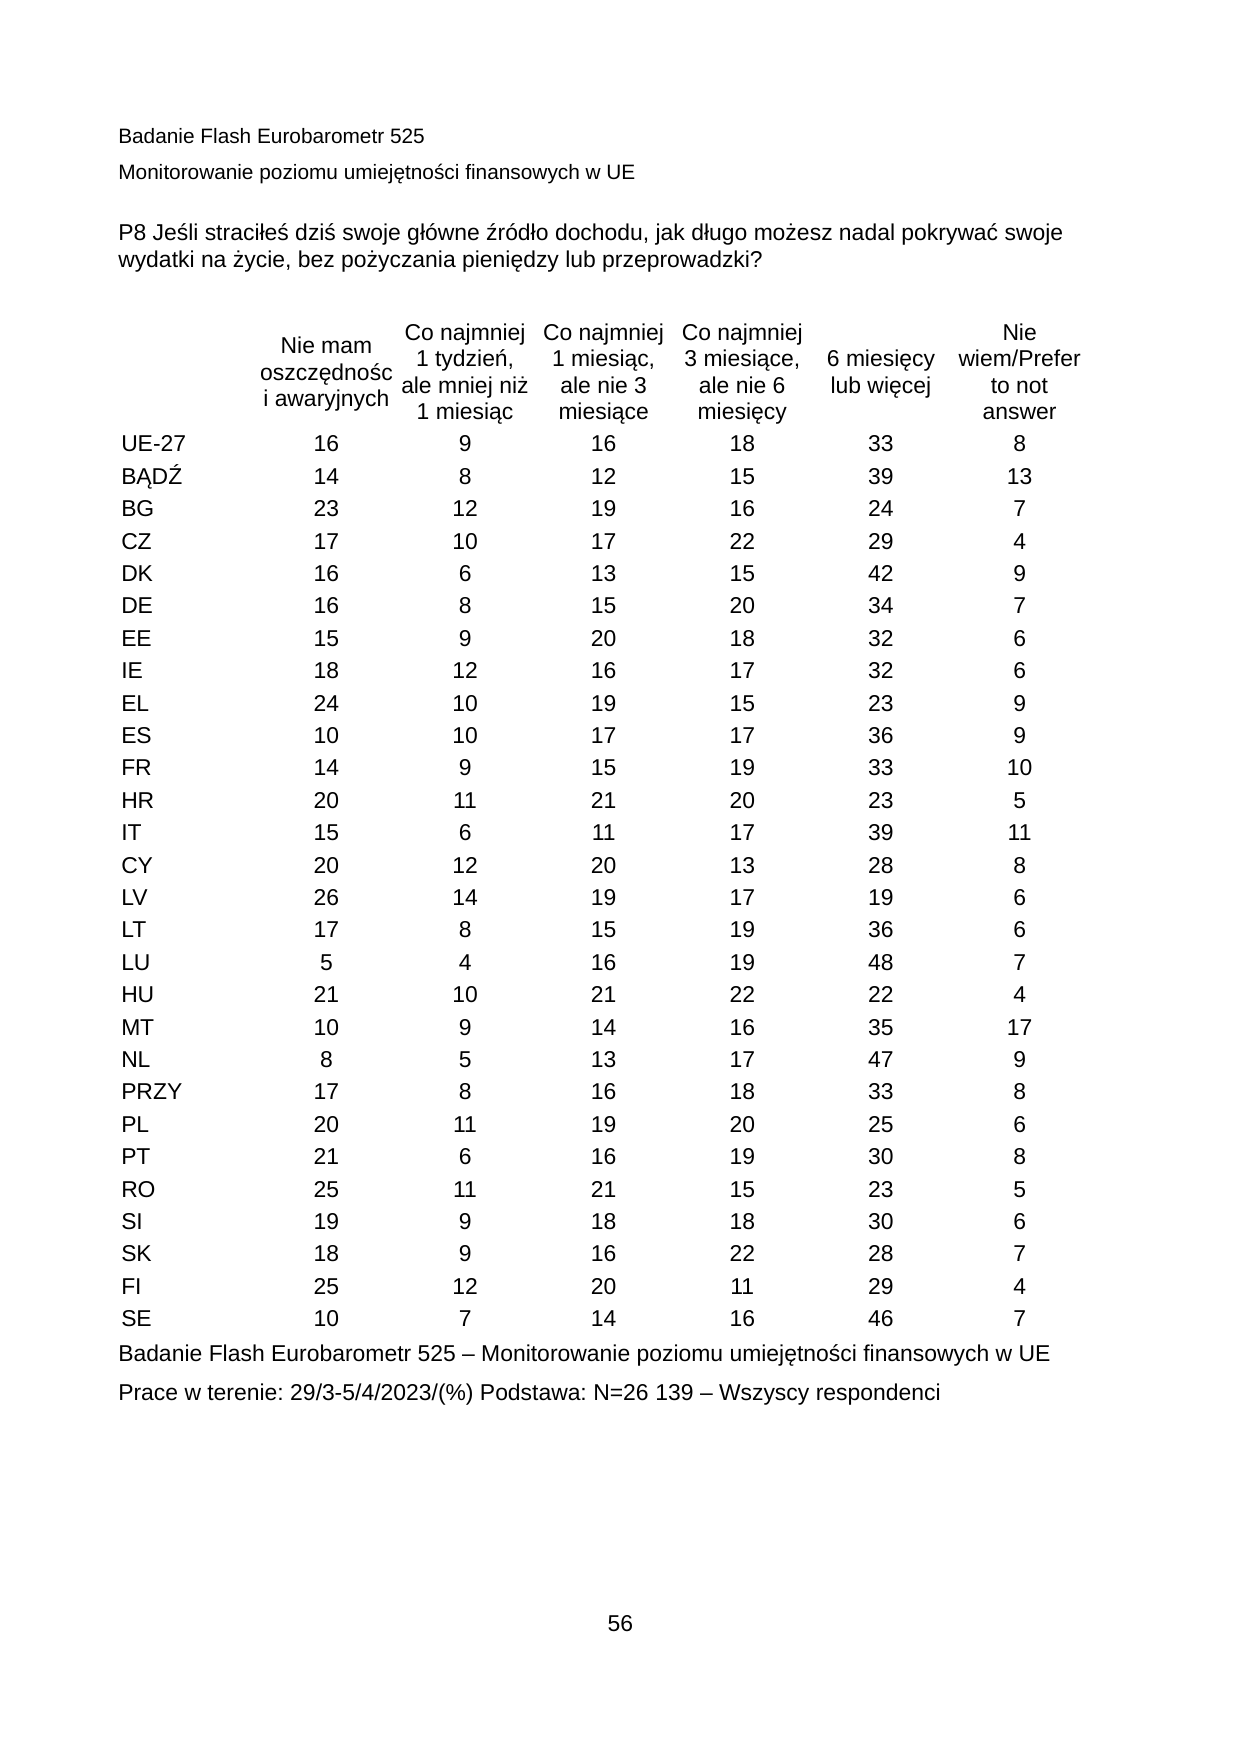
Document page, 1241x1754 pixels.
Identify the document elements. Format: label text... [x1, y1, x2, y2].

table_cell 15 [673, 557, 811, 589]
table_cell 11 [534, 816, 673, 848]
table_cell 20 [534, 622, 673, 654]
table_cell 33 [811, 751, 950, 784]
table_cell 4 [950, 525, 1089, 557]
table_cell 8 [395, 460, 534, 492]
table_cell 19 [534, 881, 673, 913]
table_cell 19 [673, 946, 811, 978]
table_cell SE [118, 1302, 257, 1334]
table_cell 16 [673, 1011, 811, 1043]
table_cell RO [118, 1173, 257, 1205]
table_cell 14 [534, 1302, 673, 1334]
table_cell 6 [950, 1108, 1089, 1140]
table_cell 7 [950, 589, 1089, 622]
table_cell 19 [534, 492, 673, 524]
table_cell 35 [811, 1011, 950, 1043]
table_cell 17 [673, 1043, 811, 1075]
table_cell 34 [811, 589, 950, 622]
table_cell 15 [257, 622, 395, 654]
table_cell EL [118, 687, 257, 719]
table_cell 29 [811, 1270, 950, 1302]
table_cell 17 [534, 525, 673, 557]
table_cell 18 [673, 1075, 811, 1108]
table_cell FR [118, 751, 257, 784]
table_cell 32 [811, 654, 950, 687]
table_cell 13 [950, 460, 1089, 492]
table_cell 4 [950, 978, 1089, 1011]
table_cell 5 [395, 1043, 534, 1075]
table_cell 30 [811, 1140, 950, 1172]
table_cell 15 [534, 589, 673, 622]
table_cell IT [118, 816, 257, 848]
table_cell 39 [811, 816, 950, 848]
table_cell 19 [257, 1205, 395, 1237]
table_cell 14 [534, 1011, 673, 1043]
table_cell 10 [257, 1302, 395, 1334]
table_cell 16 [257, 428, 395, 460]
table_cell 28 [811, 1237, 950, 1270]
table_cell 46 [811, 1302, 950, 1334]
table_cell 7 [950, 1237, 1089, 1270]
table_cell 19 [673, 751, 811, 784]
table_cell 30 [811, 1205, 950, 1237]
table_cell 8 [950, 428, 1089, 460]
table_cell 47 [811, 1043, 950, 1075]
table_cell 16 [673, 1302, 811, 1334]
table_cell 22 [673, 978, 811, 1011]
table_cell DK [118, 557, 257, 589]
table_cell BG [118, 492, 257, 524]
table_cell 13 [534, 1043, 673, 1075]
text P8 Jeśli straciłeś dziś swoje główne źródło dochodu, jak długo możesz nadal pokrywać swoje wydatki na życie, bez pożyczania pieniędzy lub przeprowadzki? [118, 219, 1122, 272]
table_cell 12 [395, 1270, 534, 1302]
table_cell IE [118, 654, 257, 687]
table_cell 13 [534, 557, 673, 589]
table_cell 5 [950, 784, 1089, 816]
table_cell 18 [534, 1205, 673, 1237]
table_cell 33 [811, 428, 950, 460]
table_cell 48 [811, 946, 950, 978]
table_cell 21 [534, 784, 673, 816]
table_cell 17 [673, 654, 811, 687]
table_cell 10 [395, 687, 534, 719]
table_cell 6 [950, 654, 1089, 687]
table_cell 39 [811, 460, 950, 492]
table_cell 8 [950, 849, 1089, 881]
table_cell 29 [811, 525, 950, 557]
table_cell 8 [395, 913, 534, 946]
table_cell 9 [950, 1043, 1089, 1075]
text Prace w terenie: 29/3-5/4/2023/(%) Podstawa: N=26 139 – Wszyscy respondenci [118, 1379, 1122, 1405]
table_cell 16 [534, 654, 673, 687]
table_cell 11 [673, 1270, 811, 1302]
table_cell 23 [811, 687, 950, 719]
table_cell 19 [534, 1108, 673, 1140]
table_cell 15 [673, 687, 811, 719]
table_cell 21 [534, 978, 673, 1011]
table_cell 25 [811, 1108, 950, 1140]
table_cell 9 [395, 428, 534, 460]
table_cell 25 [257, 1270, 395, 1302]
table_cell 26 [257, 881, 395, 913]
table_cell 9 [395, 1011, 534, 1043]
table_cell 36 [811, 913, 950, 946]
table_cell 7 [950, 946, 1089, 978]
table_cell 11 [950, 816, 1089, 848]
table_cell SI [118, 1205, 257, 1237]
table_cell 16 [534, 1075, 673, 1108]
table_cell FI [118, 1270, 257, 1302]
table_cell 16 [257, 557, 395, 589]
table_cell 17 [257, 525, 395, 557]
table_cell PT [118, 1140, 257, 1172]
table_cell 15 [534, 913, 673, 946]
table_header Co najmniej 1 tydzień, ale mniej niż 1 miesiąc [395, 316, 534, 427]
table_cell 17 [534, 719, 673, 751]
table_cell 13 [673, 849, 811, 881]
table_cell 19 [534, 687, 673, 719]
table_cell 16 [534, 1140, 673, 1172]
table_cell 17 [673, 816, 811, 848]
table_cell 10 [950, 751, 1089, 784]
table_cell 18 [673, 1205, 811, 1237]
table_cell 20 [673, 589, 811, 622]
table_cell 8 [395, 1075, 534, 1108]
table_cell 23 [811, 784, 950, 816]
table_cell 21 [257, 978, 395, 1011]
table_cell 16 [257, 589, 395, 622]
table_cell 22 [673, 525, 811, 557]
table_cell 12 [534, 460, 673, 492]
table_cell 6 [950, 881, 1089, 913]
table_cell SK [118, 1237, 257, 1270]
table_cell 16 [534, 428, 673, 460]
table_cell 17 [673, 719, 811, 751]
table_cell 18 [257, 654, 395, 687]
table_cell 12 [395, 492, 534, 524]
table_cell 17 [950, 1011, 1089, 1043]
table_cell 4 [395, 946, 534, 978]
table_cell 20 [534, 849, 673, 881]
table_cell 8 [950, 1140, 1089, 1172]
table_cell DE [118, 589, 257, 622]
table_cell 20 [673, 784, 811, 816]
table_cell 20 [673, 1108, 811, 1140]
table_cell 8 [950, 1075, 1089, 1108]
table_cell 5 [950, 1173, 1089, 1205]
table_header Co najmniej 3 miesiące, ale nie 6 miesięcy [673, 316, 811, 427]
table_cell 8 [395, 589, 534, 622]
table_cell 36 [811, 719, 950, 751]
table_cell 10 [257, 719, 395, 751]
table_cell CY [118, 849, 257, 881]
table_cell 4 [950, 1270, 1089, 1302]
table_cell BĄDŹ [118, 460, 257, 492]
table_cell 15 [257, 816, 395, 848]
table_header Nie mam oszczędności awaryjnych [257, 316, 395, 427]
table_cell 15 [673, 460, 811, 492]
table_cell 9 [395, 1237, 534, 1270]
table_cell 18 [673, 428, 811, 460]
table_cell 6 [950, 1205, 1089, 1237]
table_cell 16 [534, 946, 673, 978]
table_cell 9 [395, 1205, 534, 1237]
table_cell 28 [811, 849, 950, 881]
table_cell ES [118, 719, 257, 751]
table_cell 25 [257, 1173, 395, 1205]
table_cell HU [118, 978, 257, 1011]
table_cell 7 [950, 492, 1089, 524]
table_cell HR [118, 784, 257, 816]
table_cell 18 [673, 622, 811, 654]
table_header [118, 316, 257, 427]
table_cell 24 [257, 687, 395, 719]
table_cell UE-27 [118, 428, 257, 460]
table_cell LV [118, 881, 257, 913]
table_cell 22 [811, 978, 950, 1011]
table_cell 33 [811, 1075, 950, 1108]
table_cell 14 [257, 751, 395, 784]
table_cell 42 [811, 557, 950, 589]
table_cell NL [118, 1043, 257, 1075]
table_cell 15 [673, 1173, 811, 1205]
table_cell 11 [395, 1173, 534, 1205]
table_cell 10 [395, 978, 534, 1011]
table_cell 6 [395, 1140, 534, 1172]
table_cell 19 [673, 1140, 811, 1172]
text Badanie Flash Eurobarometr 525 – Monitorowanie poziomu umiejętności finansowych w UE [118, 1340, 1122, 1367]
table_cell 21 [534, 1173, 673, 1205]
table_cell LT [118, 913, 257, 946]
table_cell 5 [257, 946, 395, 978]
table_cell 7 [950, 1302, 1089, 1334]
table_cell 14 [257, 460, 395, 492]
table_cell 11 [395, 784, 534, 816]
table_header Nie wiem/Prefer to not answer [950, 316, 1089, 427]
table_cell 22 [673, 1237, 811, 1270]
table_cell 9 [950, 719, 1089, 751]
table_cell PRZY [118, 1075, 257, 1108]
table_cell 10 [395, 719, 534, 751]
table_cell PL [118, 1108, 257, 1140]
table_cell 32 [811, 622, 950, 654]
table_cell 20 [257, 849, 395, 881]
table_cell 21 [257, 1140, 395, 1172]
table_cell 17 [257, 913, 395, 946]
table_header 6 miesięcy lub więcej [811, 316, 950, 427]
table_cell MT [118, 1011, 257, 1043]
table_cell 11 [395, 1108, 534, 1140]
table_cell 7 [395, 1302, 534, 1334]
table_cell EE [118, 622, 257, 654]
table_cell 12 [395, 849, 534, 881]
table_cell 19 [811, 881, 950, 913]
table_cell CZ [118, 525, 257, 557]
table_cell 9 [395, 751, 534, 784]
table_cell 6 [950, 913, 1089, 946]
table_cell 12 [395, 654, 534, 687]
table_cell 6 [395, 557, 534, 589]
table_cell 18 [257, 1237, 395, 1270]
table_cell 17 [257, 1075, 395, 1108]
table_cell 19 [673, 913, 811, 946]
table_cell 23 [257, 492, 395, 524]
table_cell 15 [534, 751, 673, 784]
table_cell LU [118, 946, 257, 978]
table_cell 10 [257, 1011, 395, 1043]
table_cell 20 [257, 1108, 395, 1140]
table_cell 9 [395, 622, 534, 654]
table_header Co najmniej 1 miesiąc, ale nie 3 miesiące [534, 316, 673, 427]
table_cell 23 [811, 1173, 950, 1205]
table_cell 14 [395, 881, 534, 913]
table_cell 9 [950, 687, 1089, 719]
table_cell 6 [950, 622, 1089, 654]
table_cell 9 [950, 557, 1089, 589]
table_cell 16 [673, 492, 811, 524]
table_cell 10 [395, 525, 534, 557]
table_cell 6 [395, 816, 534, 848]
table_cell 24 [811, 492, 950, 524]
table_cell 20 [257, 784, 395, 816]
table_cell 8 [257, 1043, 395, 1075]
table_cell 20 [534, 1270, 673, 1302]
table_cell 16 [534, 1237, 673, 1270]
table_cell 17 [673, 881, 811, 913]
